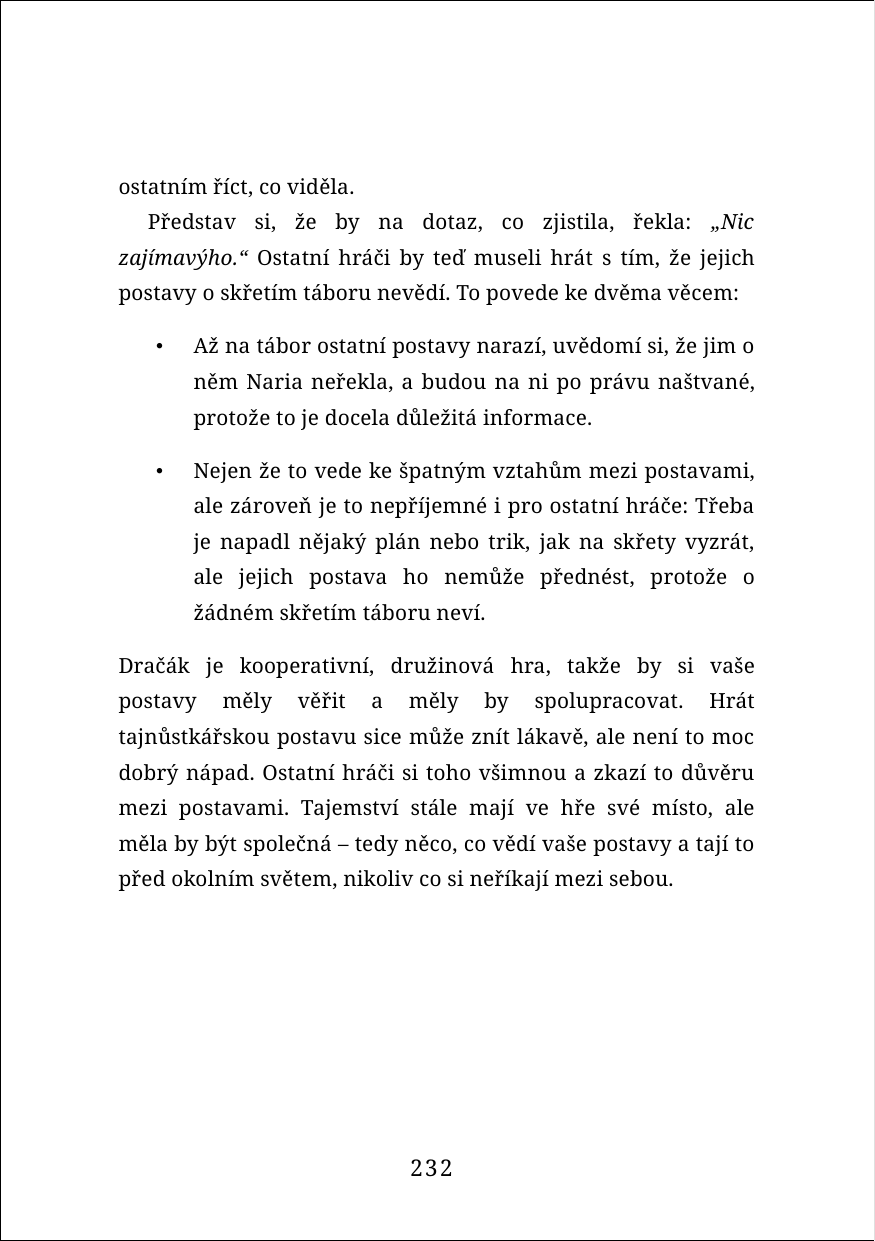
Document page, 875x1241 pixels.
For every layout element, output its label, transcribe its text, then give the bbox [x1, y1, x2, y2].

text Dračák je kooperativní, družinová hra, takže by si vaše postavy měly věřit a měly by spolupracovat. Hrát tajnůstkářskou postavu sice může znít lákavě, ale není to moc dobrý nápad. Ostatní hráči si toho všimnou a zkazí to důvěru mezi postavami. Tajemství stále mají ve hře své místo, ale měla by být společná – tedy něco, co vědí vaše postavy a tají to před okolním světem, nikoliv co si neříkají mezi sebou. [118, 651, 756, 893]
list Nejen že to vede ke špatným vztahům mezi postavami, ale zároveň je to nepříjemné i pro ostatní hráče: Třeba je napadl nějaký plán nebo trik, jak na skřety vyzrát, ale jejich postava ho nemůže přednést, protože o žádném skřetím táboru neví. [156, 456, 756, 626]
list Až na tábor ostatní postavy narazí, uvědomí si, že jim o něm Naria neřekla, a budou na ni po právu naštvané, protože to je docela důležitá informace. [156, 332, 756, 431]
text ostatním říct, co viděla. Představ si, že by na dotaz, co zjistila, řekla: „Nic zajímavýho.“ Ostatní hráči by teď museli hrát s tím, že jejich postavy o skřetím táboru nevědí. To povede ke dvěma věcem: [118, 172, 756, 307]
